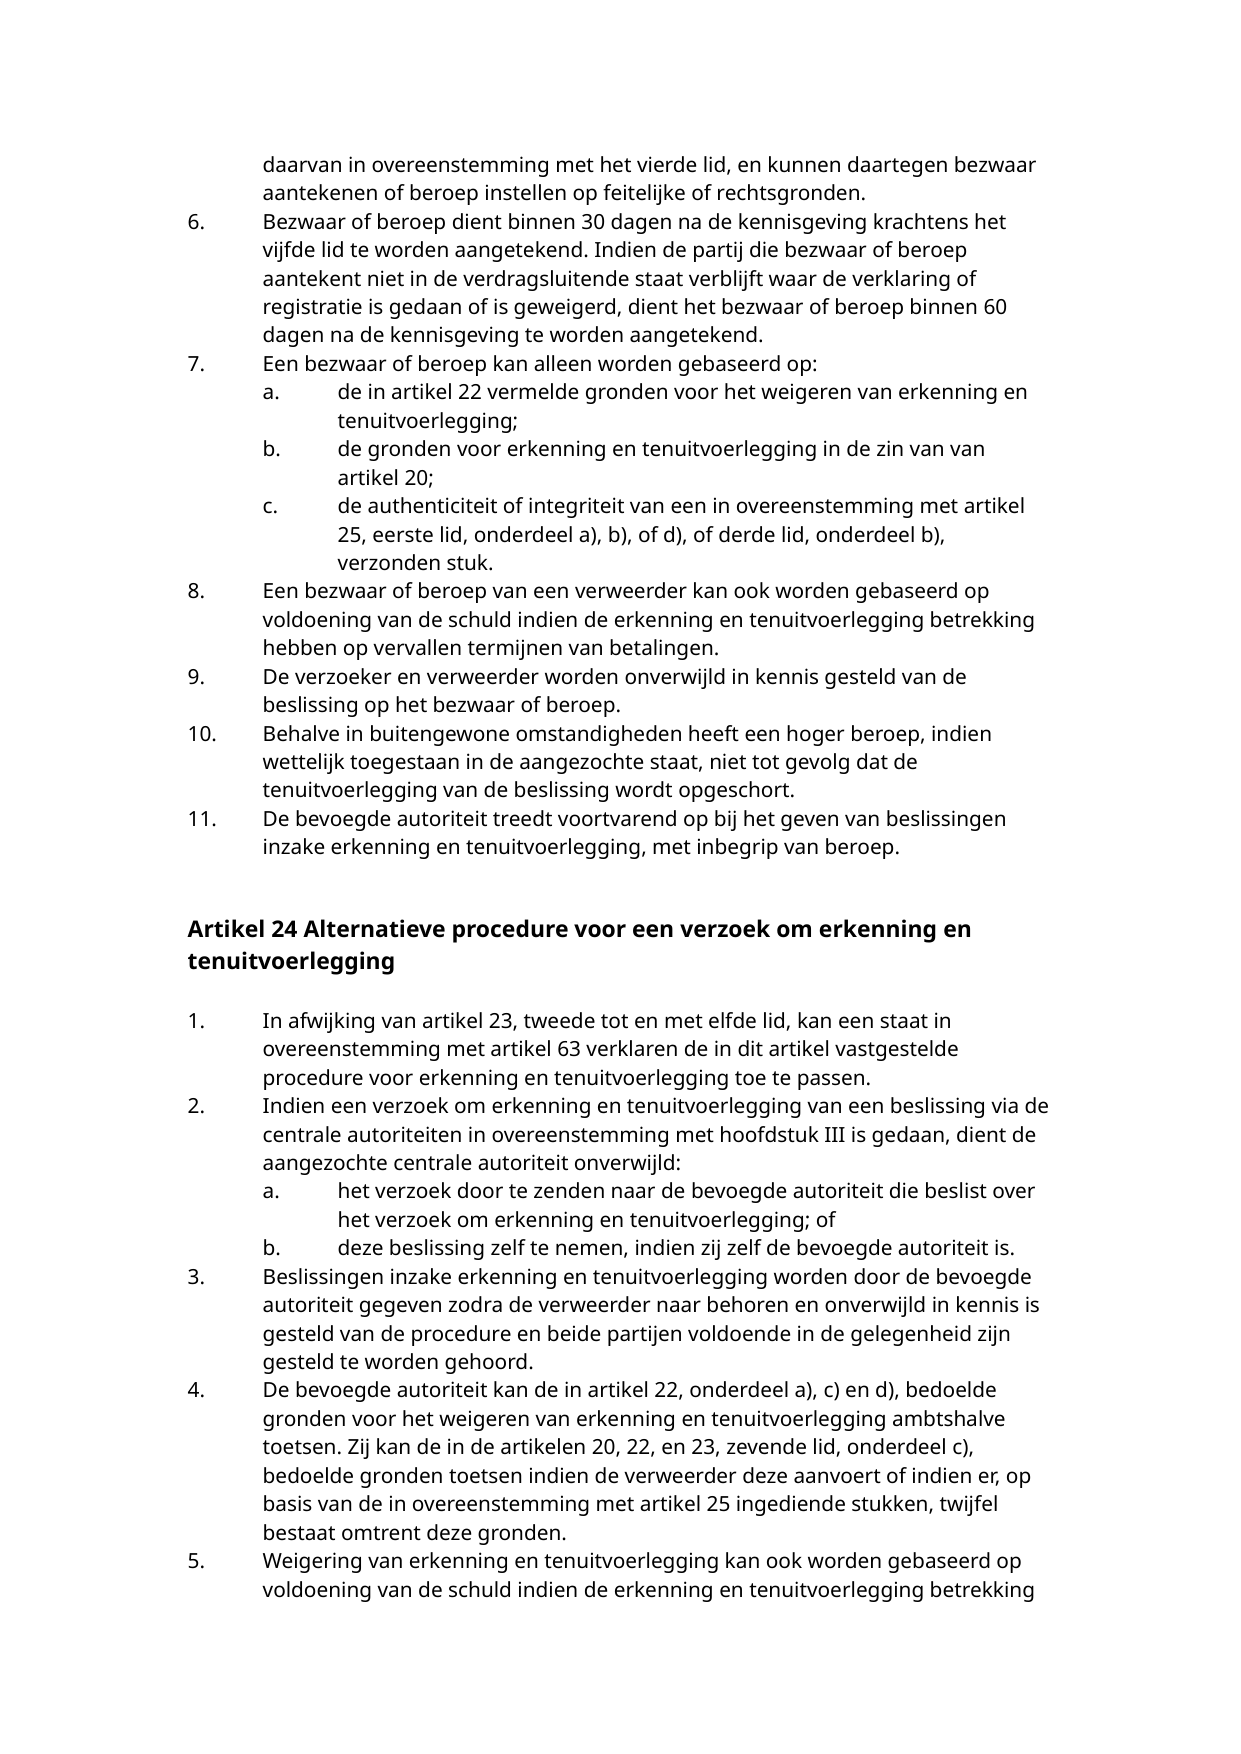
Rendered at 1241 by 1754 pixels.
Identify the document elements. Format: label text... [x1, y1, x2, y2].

list In afwijking van artikel 23, tweede tot en met elfde lid, kan een staat in overeenstemming met artikel 63 verklaren de in dit artikel vastgestelde procedure voor erkenning en tenuitvoerlegging toe te passen. [187, 1006, 1053, 1091]
list Indien een verzoek om erkenning en tenuitvoerlegging van een beslissing via de centrale autoriteiten in overeenstemming met hoofdstuk III is gedaan, dient de aangezochte centrale autoriteit onverwijld: [187, 1091, 1053, 1177]
list het verzoek door te zenden naar de bevoegde autoriteit die beslist over het verzoek om erkenning en tenuitvoerlegging; of [262, 1177, 1053, 1233]
subtitle Artikel 24 Alternatieve procedure voor een verzoek om erkenning en tenuitvoerlegging [187, 913, 1053, 976]
list Beslissingen inzake erkenning en tenuitvoerlegging worden door de bevoegde autoriteit gegeven zodra de verweerder naar behoren en onverwijld in kennis is gesteld van de procedure en beide partijen voldoende in de gelegenheid zijn gesteld te worden gehoord. [187, 1262, 1053, 1376]
list De bevoegde autoriteit treedt voortvarend op bij het geven van beslissingen inzake erkenning en tenuitvoerlegging, met inbegrip van beroep. [187, 804, 1053, 861]
list de authenticiteit of integriteit van een in overeenstemming met artikel 25, eerste lid, onderdeel a), b), of d), of derde lid, onderdeel b), verzonden stuk. [262, 491, 1053, 577]
list Een bezwaar of beroep van een verweerder kan ook worden gebaseerd op voldoening van de schuld indien de erkenning en tenuitvoerlegging betrekking hebben op vervallen termijnen van betalingen. [187, 577, 1053, 662]
list Een bezwaar of beroep kan alleen worden gebaseerd op: [187, 349, 1053, 377]
list daarvan in overeenstemming met het vierde lid, en kunnen daartegen bezwaar aantekenen of beroep instellen op feitelijke of rechtsgronden. [187, 150, 1053, 207]
list deze beslissing zelf te nemen, indien zij zelf de bevoegde autoriteit is. [262, 1233, 1053, 1262]
list De bevoegde autoriteit kan de in artikel 22, onderdeel a), c) en d), bedoelde gronden voor het weigeren van erkenning en tenuitvoerlegging ambtshalve toetsen. Zij kan de in de artikelen 20, 22, en 23, zevende lid, onderdeel c), bedoelde gronden toetsen indien de verweerder deze aanvoert of indien er, op basis van de in overeenstemming met artikel 25 ingediende stukken, twijfel bestaat omtrent deze gronden. [187, 1376, 1053, 1546]
list De verzoeker en verweerder worden onverwijld in kennis gesteld van de beslissing op het bezwaar of beroep. [187, 662, 1053, 719]
list Behalve in buitengewone omstandigheden heeft een hoger beroep, indien wettelijk toegestaan in de aangezochte staat, niet tot gevolg dat de tenuitvoerlegging van de beslissing wordt opgeschort. [187, 719, 1053, 804]
list Weigering van erkenning en tenuitvoerlegging kan ook worden gebaseerd op voldoening van de schuld indien de erkenning en tenuitvoerlegging betrekking [187, 1546, 1053, 1603]
list de gronden voor erkenning en tenuitvoerlegging in de zin van van artikel 20; [262, 434, 1053, 491]
list de in artikel 22 vermelde gronden voor het weigeren van erkenning en tenuitvoerlegging; [262, 377, 1053, 434]
list Bezwaar of beroep dient binnen 30 dagen na de kennisgeving krachtens het vijfde lid te worden aangetekend. Indien de partij die bezwaar of beroep aantekent niet in de verdragsluitende staat verblijft waar de verklaring of registratie is gedaan of is geweigerd, dient het bezwaar of beroep binnen 60 dagen na de kennisgeving te worden aangetekend. [187, 207, 1053, 349]
